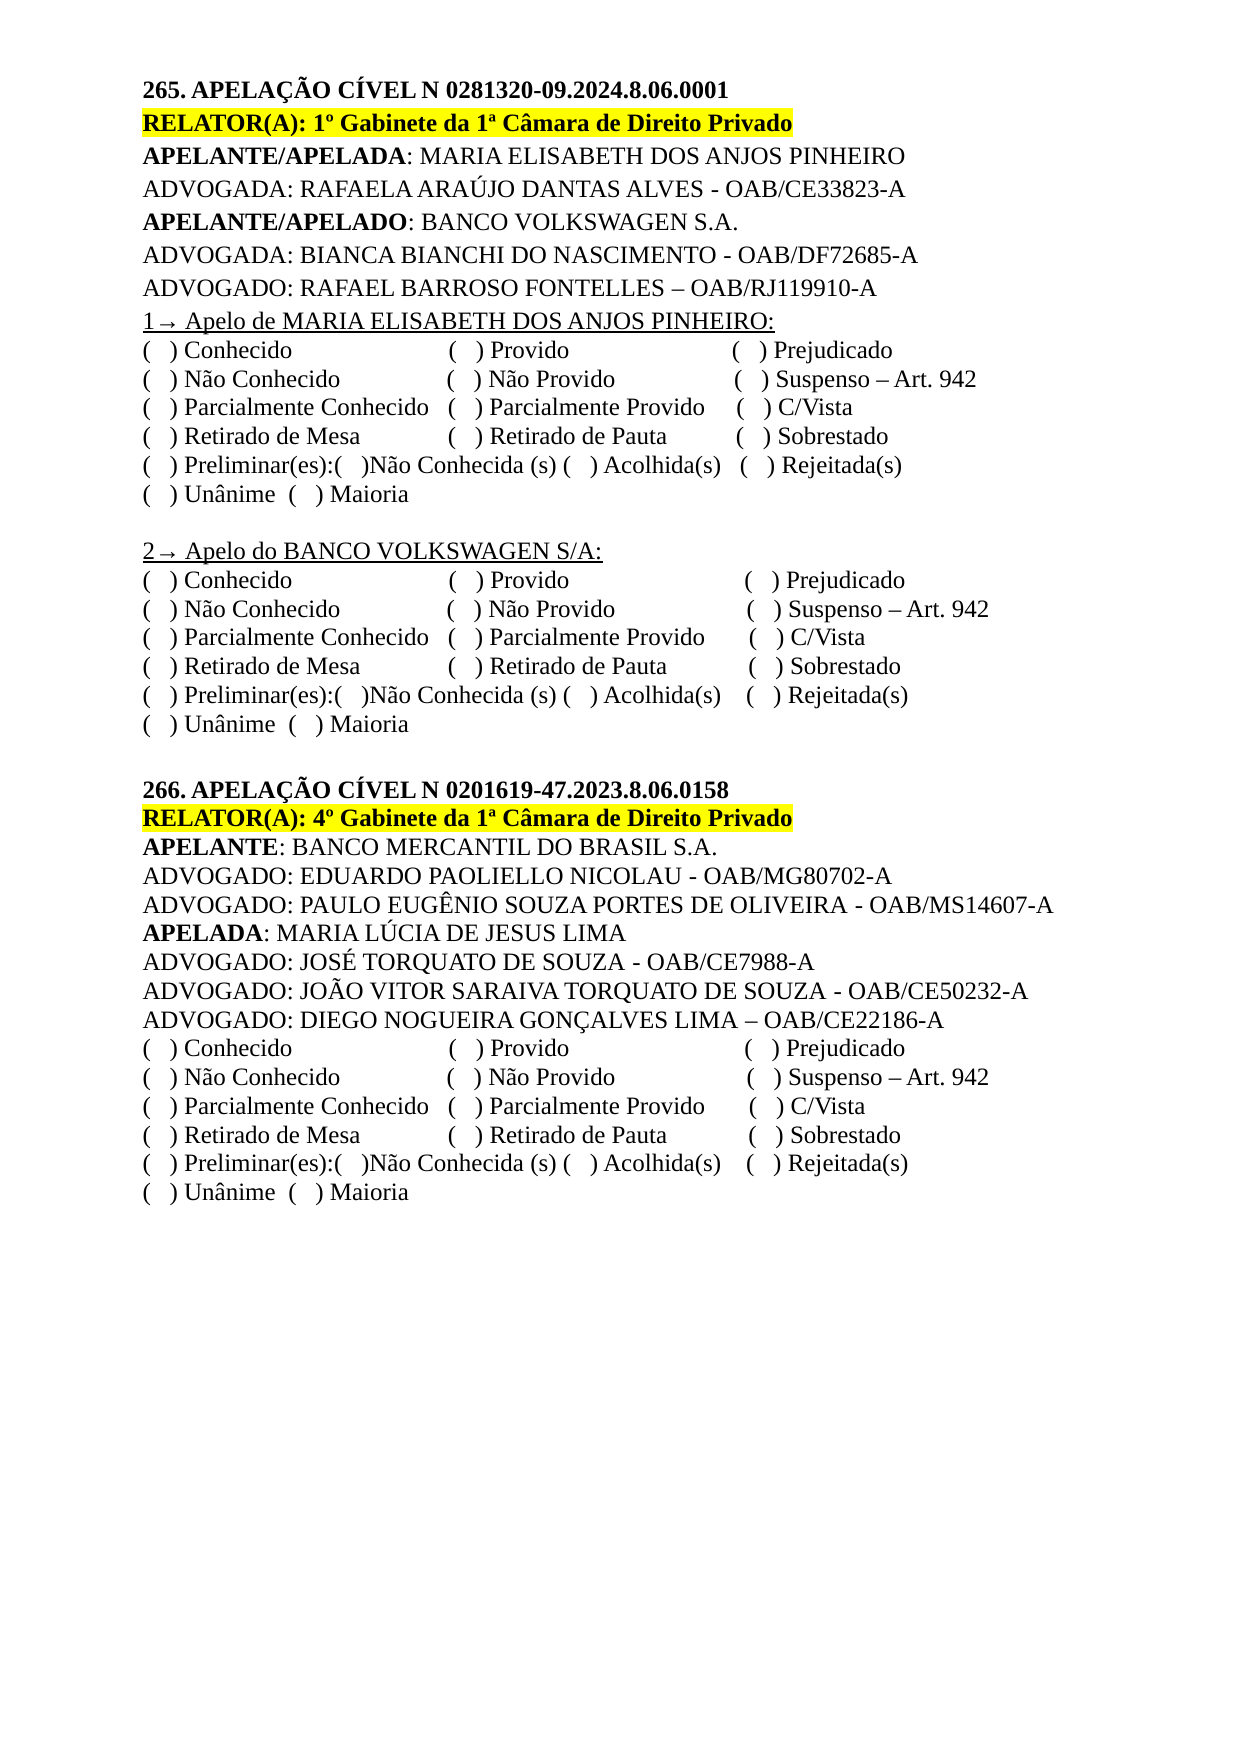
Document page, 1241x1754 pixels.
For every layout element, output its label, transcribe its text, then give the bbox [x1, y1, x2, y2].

text ( ) Conhecido ( ) Provido ( ) Prejudicado [142, 1033, 1141, 1062]
text ( ) Parcialmente Conhecido ( ) Parcialmente Provido ( ) C/Vista [142, 392, 1158, 421]
text ( ) Unânime ( ) Maioria [142, 479, 1158, 507]
text ( ) Retirado de Mesa ( ) Retirado de Pauta ( ) Sobrestado [142, 421, 1158, 450]
text 266. APELAÇÃO CÍVEL N 0201619-47.2023.8.06.0158 RELATOR(A): 4º Gabinete da 1ª Câmara de Direito Privado APELANTE: BANCO MERCANTIL DO BRASIL S.A. ADVOGADO: EDUARDO PAOLIELLO NICOLAU - OAB/MG80702-A ADVOGADO: PAULO EUGÊNIO SOUZA PORTES DE OLIVEIRA - OAB/MS14607-A APELADA: MARIA LÚCIA DE JESUS LIMA ADVOGADO: JOSÉ TORQUATO DE SOUZA - OAB/CE7988-A ADVOGADO: JOÃO VITOR SARAIVA TORQUATO DE SOUZA - OAB/CE50232-A ADVOGADO: DIEGO NOGUEIRA GONÇALVES LIMA – OAB/CE22186-A [142, 775, 1141, 1033]
text ( ) Não Conhecido ( ) Não Provido ( ) Suspenso – Art. 942 [142, 594, 1158, 622]
text ( ) Retirado de Mesa ( ) Retirado de Pauta ( ) Sobrestado [142, 1120, 1158, 1148]
text ( ) Preliminar(es):( )Não Conhecida (s) ( ) Acolhida(s) ( ) Rejeitada(s) [142, 680, 1158, 709]
text 265. APELAÇÃO CÍVEL N 0281320-09.2024.8.06.0001 RELATOR(A): 1º Gabinete da 1ª Câmara de Direito Privado APELANTE/APELADA: MARIA ELISABETH DOS ANJOS PINHEIRO ADVOGADA: RAFAELA ARAÚJO DANTAS ALVES - OAB/CE33823-A APELANTE/APELADO: BANCO VOLKSWAGEN S.A. ADVOGADA: BIANCA BIANCHI DO NASCIMENTO - OAB/DF72685-A ADVOGADO: RAFAEL BARROSO FONTELLES – OAB/RJ119910-A [142, 75, 1141, 302]
text ( ) Unânime ( ) Maioria [142, 1177, 1141, 1206]
text ( ) Retirado de Mesa ( ) Retirado de Pauta ( ) Sobrestado [142, 651, 1158, 680]
text ( ) Conhecido ( ) Provido ( ) Prejudicado [142, 335, 1141, 364]
text ( ) Parcialmente Conhecido ( ) Parcialmente Provido ( ) C/Vista [142, 622, 1158, 651]
text ( ) Preliminar(es):( )Não Conhecida (s) ( ) Acolhida(s) ( ) Rejeitada(s) [142, 450, 1158, 479]
text ( ) Preliminar(es):( )Não Conhecida (s) ( ) Acolhida(s) ( ) Rejeitada(s) [142, 1148, 1158, 1177]
text ( ) Unânime ( ) Maioria [142, 709, 1141, 737]
text ( ) Não Conhecido ( ) Não Provido ( ) Suspenso – Art. 942 [142, 364, 1158, 392]
text ( ) Conhecido ( ) Provido ( ) Prejudicado [142, 565, 1141, 594]
text 2→ Apelo do BANCO VOLKSWAGEN S/A: [142, 536, 1141, 565]
text 1→ Apelo de MARIA ELISABETH DOS ANJOS PINHEIRO: [142, 306, 1141, 335]
text ( ) Não Conhecido ( ) Não Provido ( ) Suspenso – Art. 942 [142, 1062, 1158, 1091]
text ( ) Parcialmente Conhecido ( ) Parcialmente Provido ( ) C/Vista [142, 1091, 1158, 1120]
